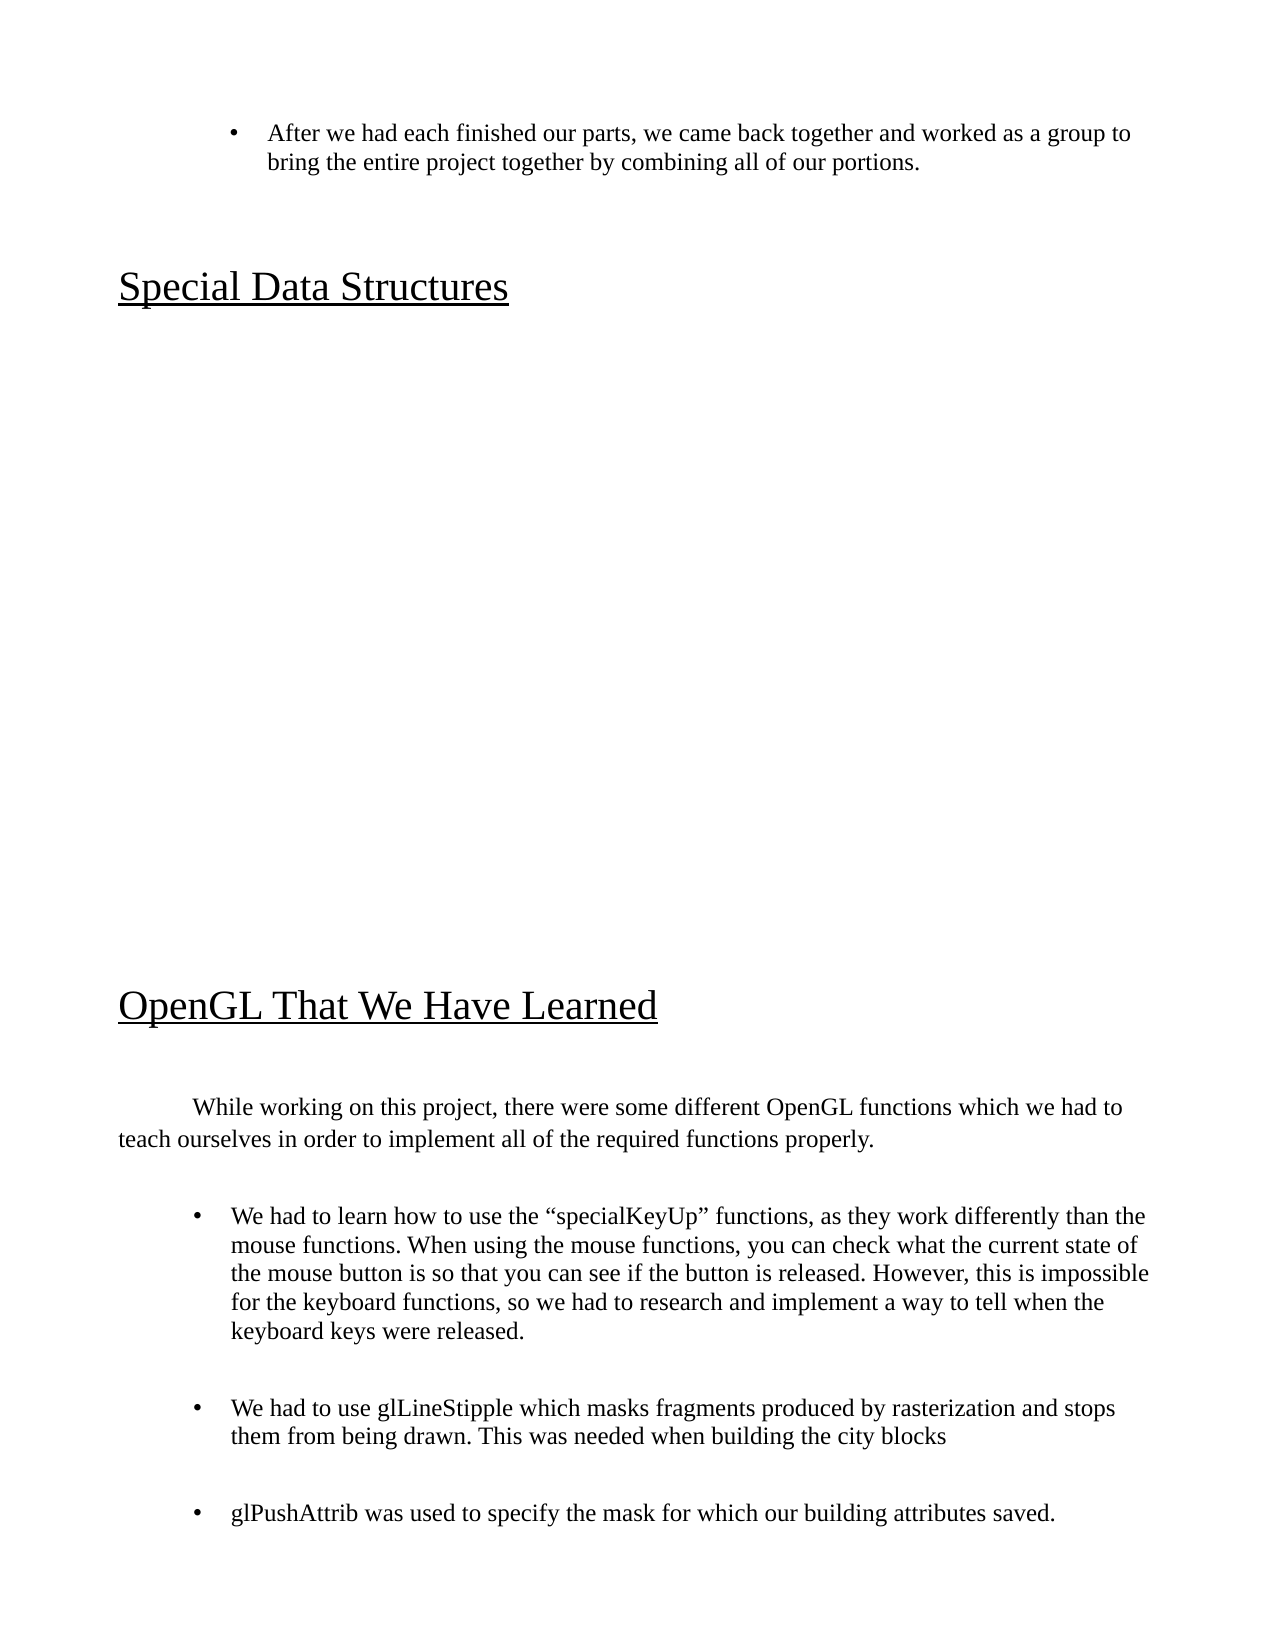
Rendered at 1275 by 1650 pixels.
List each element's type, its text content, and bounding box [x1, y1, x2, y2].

list We had to learn how to use the “specialKeyUp” functions, as they work differently than the mouse functions. When using the mouse functions, you can check what the current state of the mouse button is so that you can see if the button is released. However, this is impossible for the keyboard functions, so we had to research and implement a way to tell when the keyboard keys were released. [193, 1201, 1157, 1345]
text Special Data Structures [118, 262, 1157, 310]
list glPushAttrib was used to specify the mask for which our building attributes saved. [193, 1498, 1157, 1527]
list We had to use glLineStipple which masks fragments produced by rasterization and stops them from being drawn. This was needed when building the city blocks [193, 1393, 1157, 1450]
text OpenGL That We Have Learned [118, 981, 1157, 1028]
text While working on this project, there were some different OpenGL functions which we had to teach ourselves in order to implement all of the required functions properly. [118, 1076, 1157, 1153]
list After we had each finished our parts, we came back together and worked as a group to bring the entire project together by combining all of our portions. [229, 118, 1157, 176]
